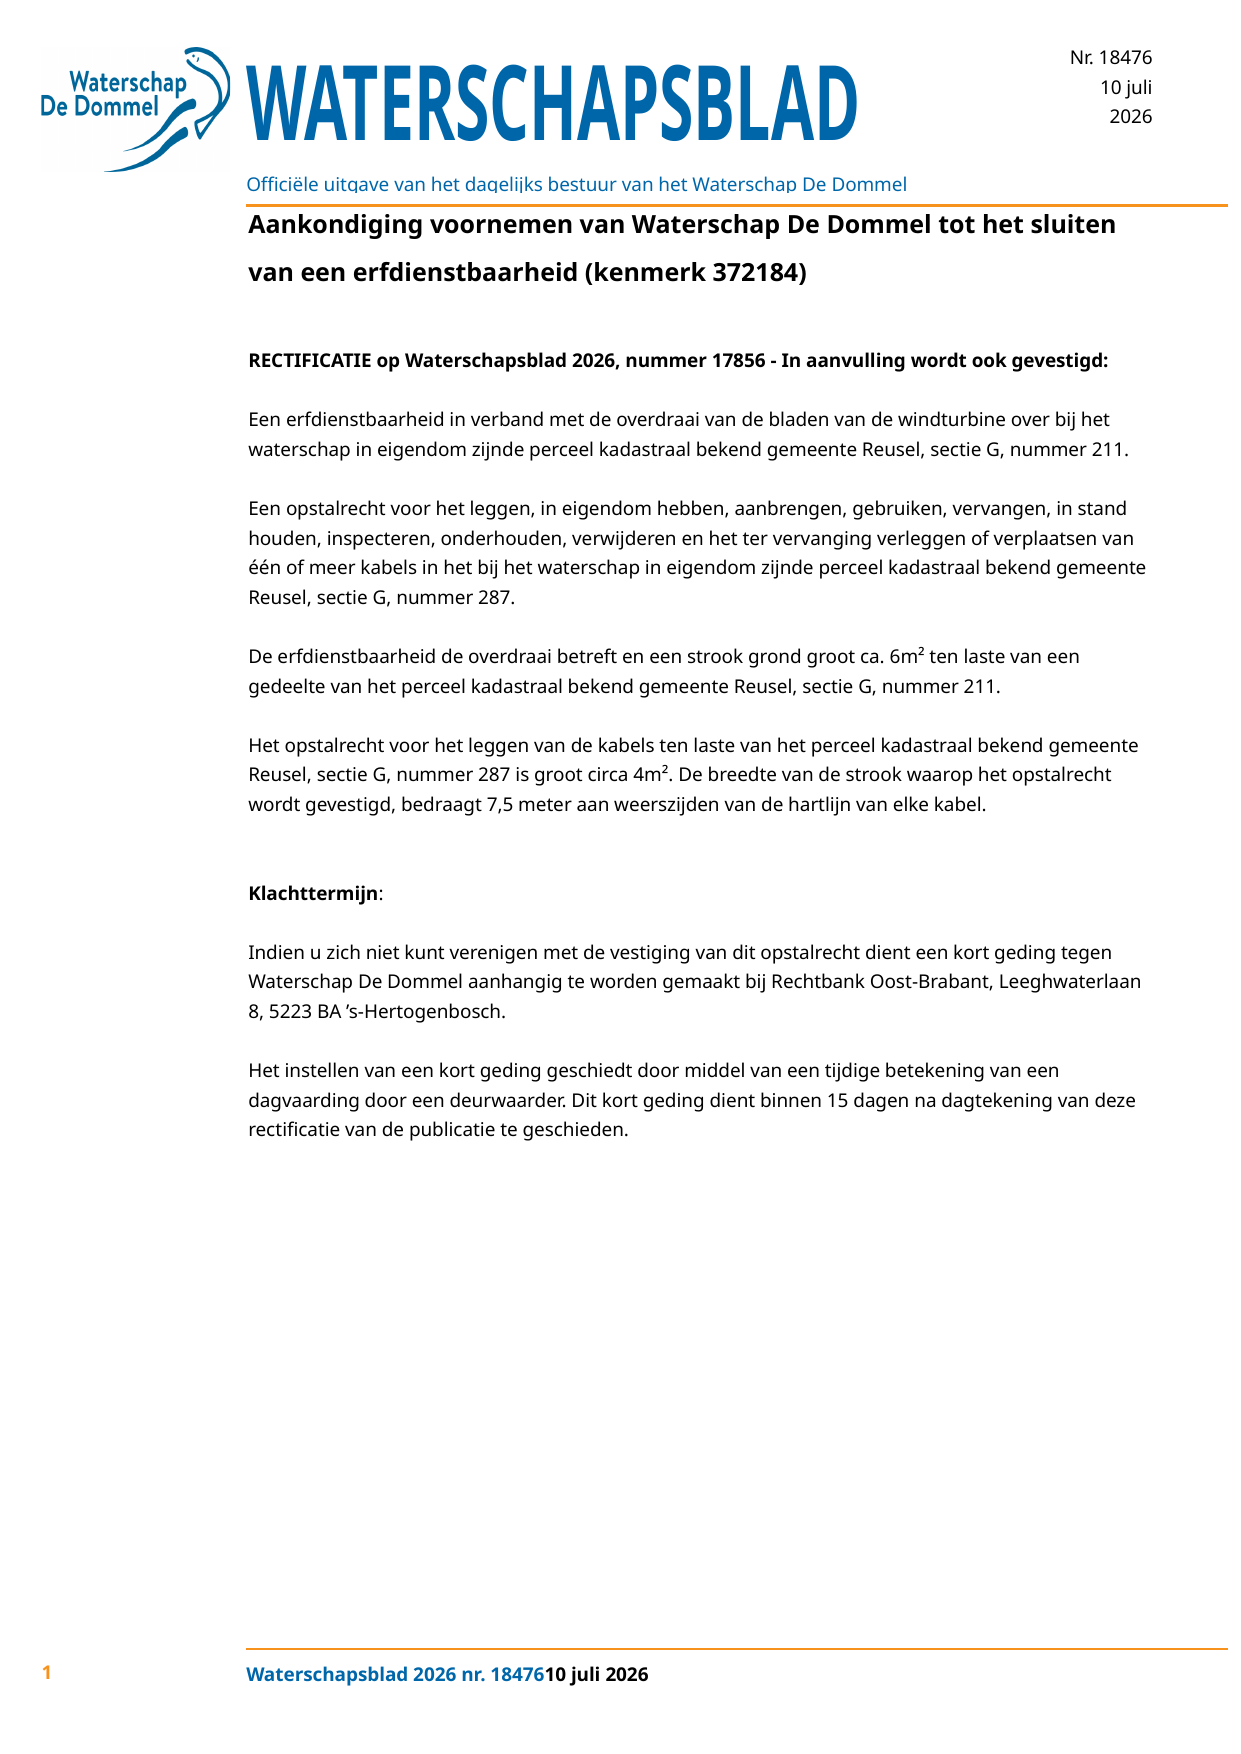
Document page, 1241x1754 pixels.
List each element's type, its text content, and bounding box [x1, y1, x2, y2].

text Het opstalrecht voor het leggen van de kabels ten laste van het perceel kadastraal bekend gemeente Reusel, sectie G, nummer 287 is groot circa 4m². De breedte van de strook waarop het opstalrecht wordt gevestigd, bedraagt 7,5 meter aan weerszijden van de hartlijn van elke kabel. [248, 732, 1152, 817]
text RECTIFICATIE op Waterschapsblad 2026, nummer 17856 - In aanvulling wordt ook gevestigd: [248, 347, 1152, 373]
picture [198, 118, 210, 131]
text Indien u zich niet kunt verenigen met de vestiging van dit opstalrecht dient een kort geding tegen Waterschap De Dommel aanhangig te worden gemaakt bij Rechtbank Oost‑Brabant, Leeghwaterlaan 8, 5223 BA ’s-Hertogenbosch. [248, 939, 1152, 1024]
picture [45, 99, 51, 111]
text Klachttermijn: [248, 880, 1152, 906]
picture [41, 47, 231, 172]
text De erfdienstbaarheid de overdraai betreft en een strook grond groot ca. 6m² ten laste van een gedeelte van het perceel kadastraal bekend gemeente Reusel, sectie G, nummer 211. [248, 643, 1152, 699]
text Het instellen van een kort geding geschiedt door middel van een tijdige betekening van een dagvaarding door een deurwaarder. Dit kort geding dient binnen 15 dagen na dagtekening van deze rectificatie van de publicatie te geschieden. [248, 1057, 1152, 1142]
text Aankondiging voornemen van Waterschap De Dommel tot het sluiten van een erfdienstbaarheid (kenmerk 372184) [248, 207, 1152, 288]
picture [204, 47, 231, 76]
text Een opstalrecht voor het leggen, in eigendom hebben, aanbrengen, gebruiken, vervangen, in stand houden, inspecteren, onderhouden, verwijderen en het ter vervanging verleggen of verplaatsen van één of meer kabels in het bij het waterschap in eigendom zijnde perceel kadastraal bekend gemeente Reusel, sectie G, nummer 287. [248, 495, 1152, 610]
text Een erfdienstbaarheid in verband met de overdraai van de bladen van de windturbine over bij het waterschap in eigendom zijnde perceel kadastraal bekend gemeente Reusel, sectie G, nummer 211. [248, 407, 1152, 462]
